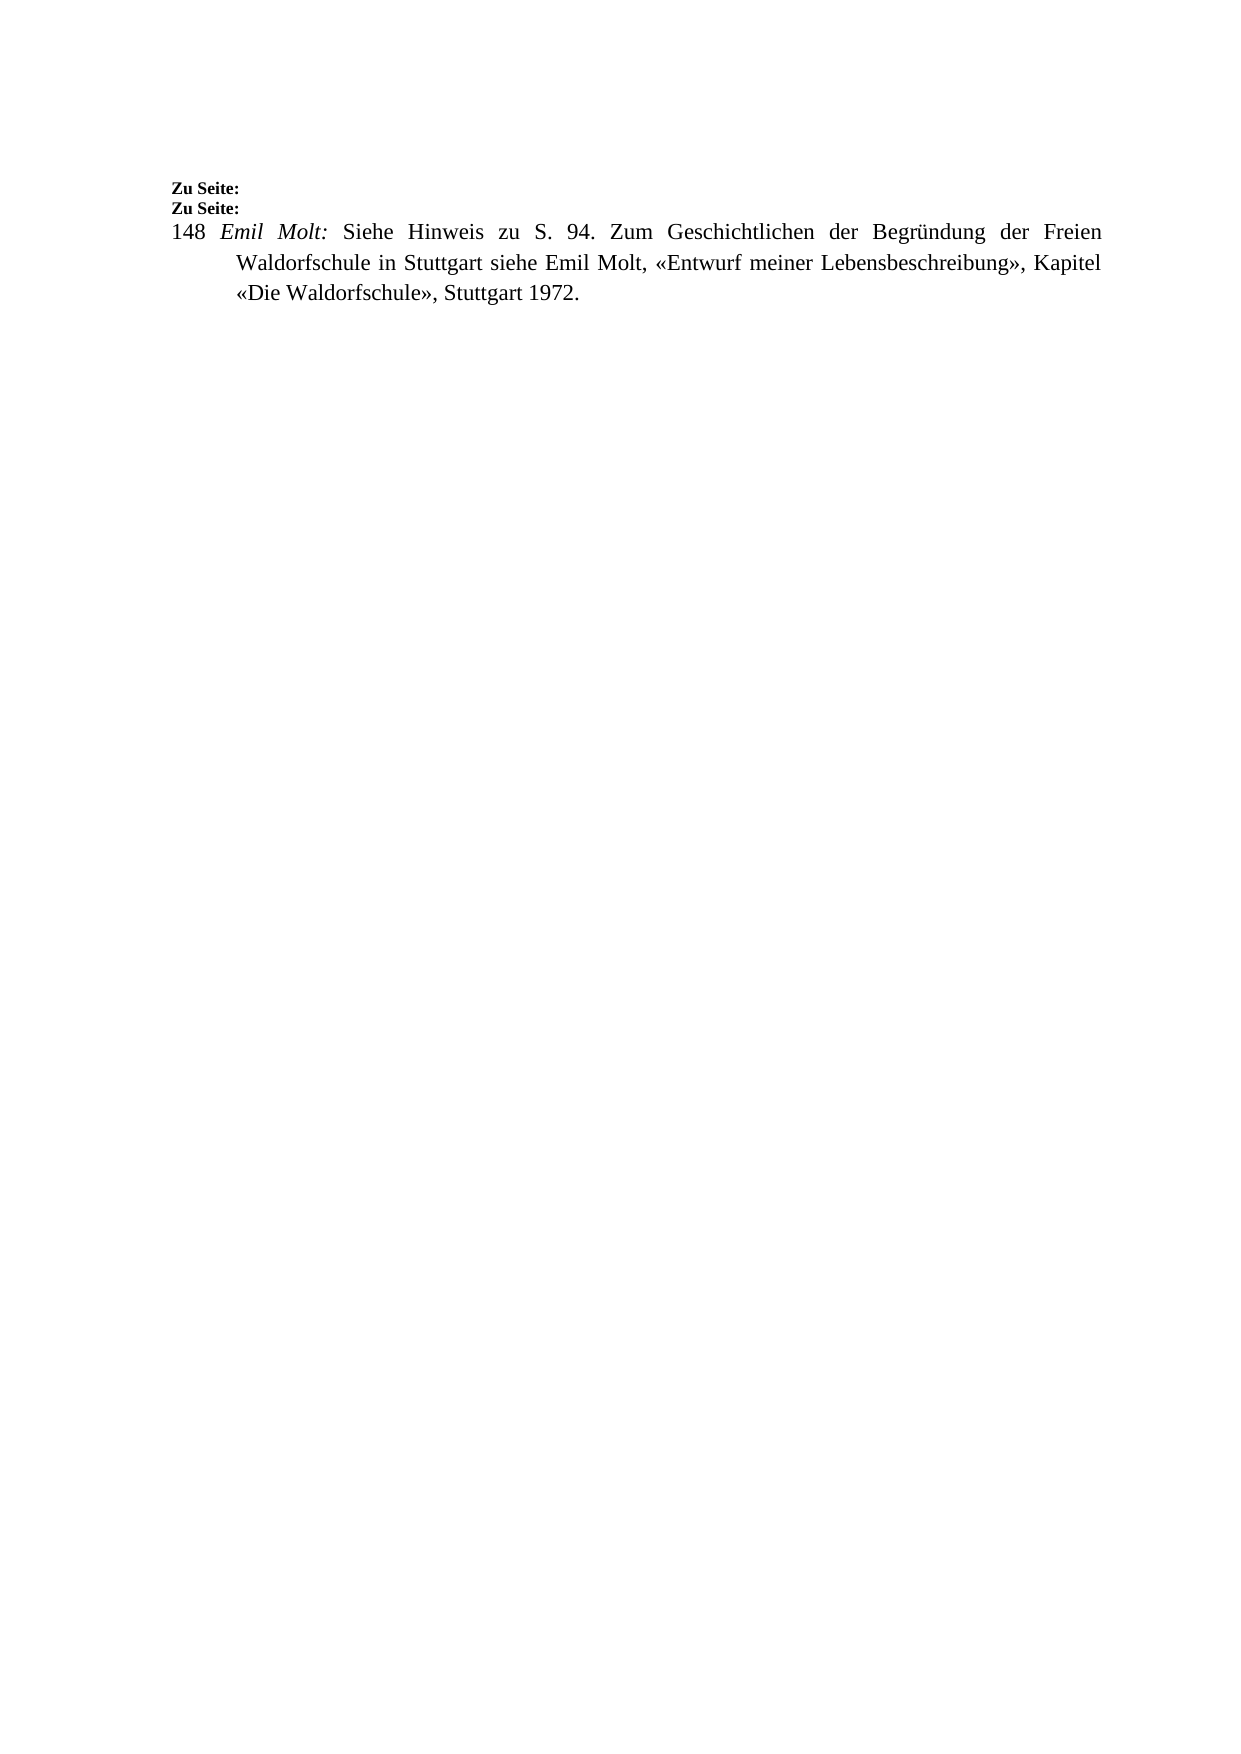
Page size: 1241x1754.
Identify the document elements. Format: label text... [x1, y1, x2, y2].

text 148 Emil Molt: Siehe Hinweis zu S. 94. Zum Geschichtlichen der Begründung der Freien Waldorfschule in Stuttgart siehe Emil Molt, «Entwurf meiner Lebensbeschreibung», Kapitel «Die Waldorfschule», Stuttgart 1972. [171, 218, 1103, 305]
